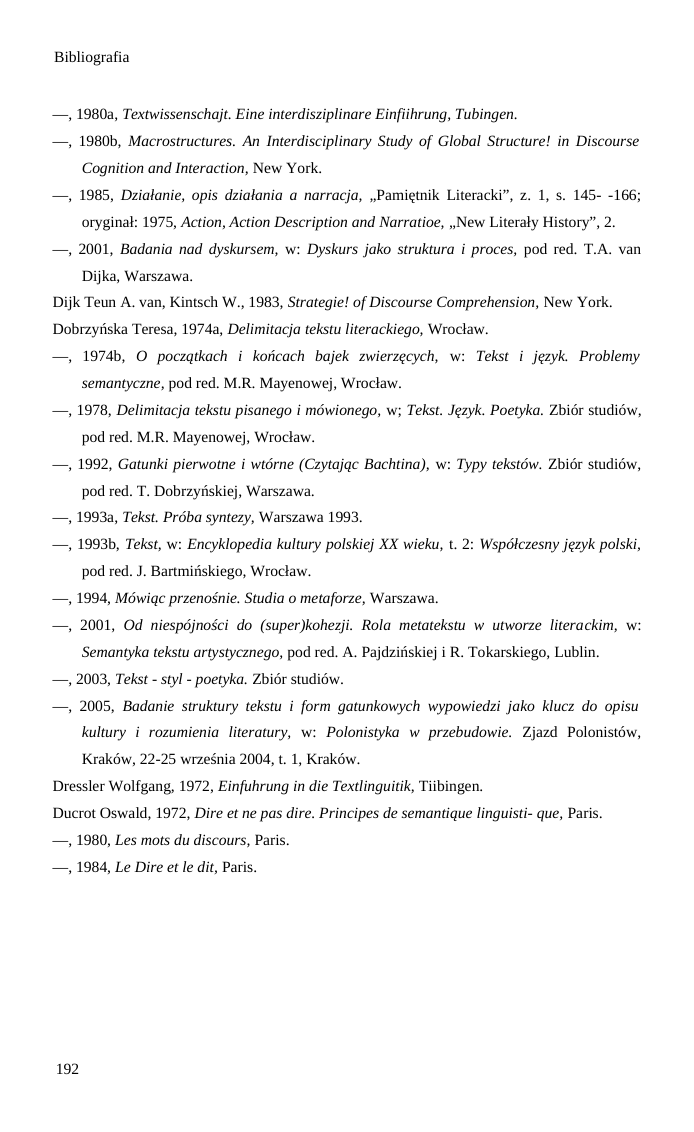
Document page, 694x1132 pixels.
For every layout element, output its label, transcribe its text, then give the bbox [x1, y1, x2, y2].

text —, 1980a, Textwissenschajt. Eine interdisziplinare Einfiihrung, Tubingen. [52, 105, 641, 123]
text —, 1984, Le Dire et le dit, Paris. [52, 858, 641, 876]
text —, 1993a, Tekst. Próba syntezy, Warszawa 1993. [52, 508, 641, 526]
text —, 2001, Od niespójności do (super)kohezji. Rola metatekstu w utworze litera­ckim, w: Semantyka tekstu artystycznego, pod red. A. Pajdzińskiej i R. To­karskiego, Lublin. [52, 616, 641, 661]
text Bibliografia [54, 48, 134, 66]
text —, 2001, Badania nad dyskursem, w: Dyskurs jako struktura i proces, pod red. T.A. van Dijka, Warszawa. [52, 239, 641, 284]
text —, 1974b, O początkach i końcach bajek zwierzęcych, w: Tekst i język. Problemy semantyczne, pod red. M.R. Mayenowej, Wrocław. [52, 347, 641, 392]
text Dobrzyńska Teresa, 1974a, Delimitacja tekstu literackiego, Wrocław. [52, 320, 641, 338]
text —, 1978, Delimitacja tekstu pisanego i mówionego, w; Tekst. Język. Poetyka. Zbiór studiów, pod red. M.R. Mayenowej, Wrocław. [52, 401, 641, 446]
text —, 1980, Les mots du discours, Paris. [52, 831, 641, 849]
text 192 [56, 1060, 84, 1078]
text —, 1985, Działanie, opis działania a narracja, „Pamiętnik Literacki”, z. 1, s. 145- -166; oryginał: 1975, Action, Action Description and Narratioe, „New Lite­rały History”, 2. [52, 186, 641, 231]
text Dressler Wolfgang, 1972, Einfuhrung in die Textlinguitik, Tiibingen. [52, 777, 641, 795]
text —, 2003, Tekst - styl - poetyka. Zbiór studiów. [52, 669, 641, 687]
text —, 2005, Badanie struktury tekstu i form gatunkowych wypowiedzi jako klucz do opisu kultury i rozumienia literatury, w: Polonistyka w przebudowie. Zjazd Polonistów, Kraków, 22-25 września 2004, t. 1, Kraków. [52, 696, 641, 768]
text —, 1992, Gatunki pierwotne i wtórne (Czytając Bachtina), w: Typy tekstów. Zbiór studiów, pod red. T. Dobrzyńskiej, Warszawa. [52, 454, 641, 499]
text —, 1993b, Tekst, w: Encyklopedia kultury polskiej XX wieku, t. 2: Współczesny język polski, pod red. J. Bartmińskiego, Wrocław. [52, 535, 641, 580]
text Ducrot Oswald, 1972, Dire et ne pas dire. Principes de semantiąue linguisti- que, Paris. [52, 804, 641, 822]
text Dijk Teun A. van, Kintsch W., 1983, Strategie! of Discourse Comprehension, New York. [52, 293, 641, 311]
text —, 1980b, Macrostructures. An Interdisciplinary Study of Global Structure! in Discourse Cognition and Interaction, New York. [52, 132, 641, 177]
text —, 1994, Mówiąc przenośnie. Studia o metaforze, Warszawa. [52, 589, 641, 607]
